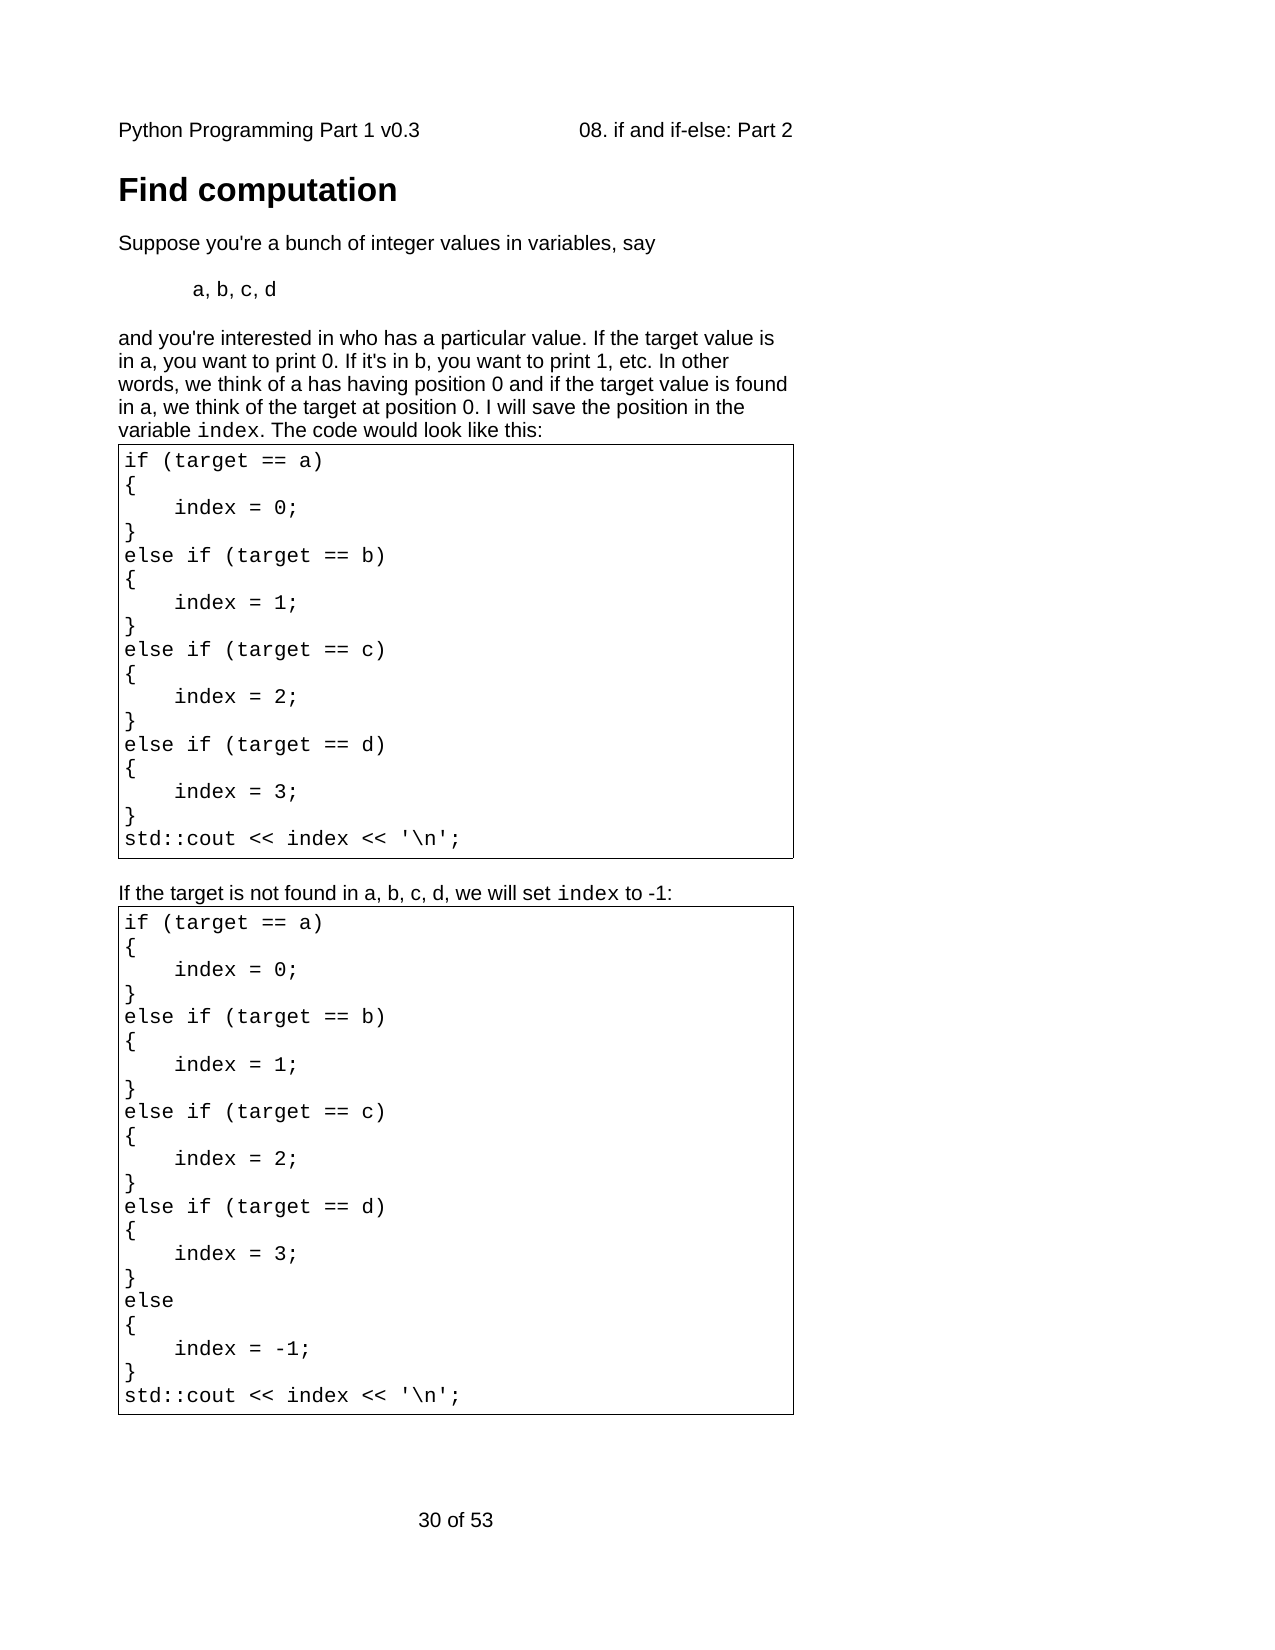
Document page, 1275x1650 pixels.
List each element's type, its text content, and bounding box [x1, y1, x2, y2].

table_header if (target == a) { index = 0; } else if (target == b) { index = 1; } else if (target == c) { index = 2; } else if (target == d) { index = 3; } std::cout << index << '\n'; [119, 445, 793, 858]
text and you're interested in who has a particular value. If the target value is in a, you want to print 0. If it's in b, you want to print 1, etc. In other words, we think of a has having position 0 and if the target value is found in a, we think of the target at position 0. I will save the position in the variable index. The code would look like this: [118, 326, 793, 444]
text Find computation [118, 171, 793, 208]
text a, b, c, d [118, 278, 793, 303]
table_header if (target == a) { index = 0; } else if (target == b) { index = 1; } else if (target == c) { index = 2; } else if (target == d) { index = 3; } else { index = -1; } std::cout << index << '\n'; [119, 907, 793, 1414]
text If the target is not found in a, b, c, d, we will set index to -1: [118, 881, 793, 906]
text Suppose you're a bunch of integer values in variables, say [118, 231, 793, 254]
